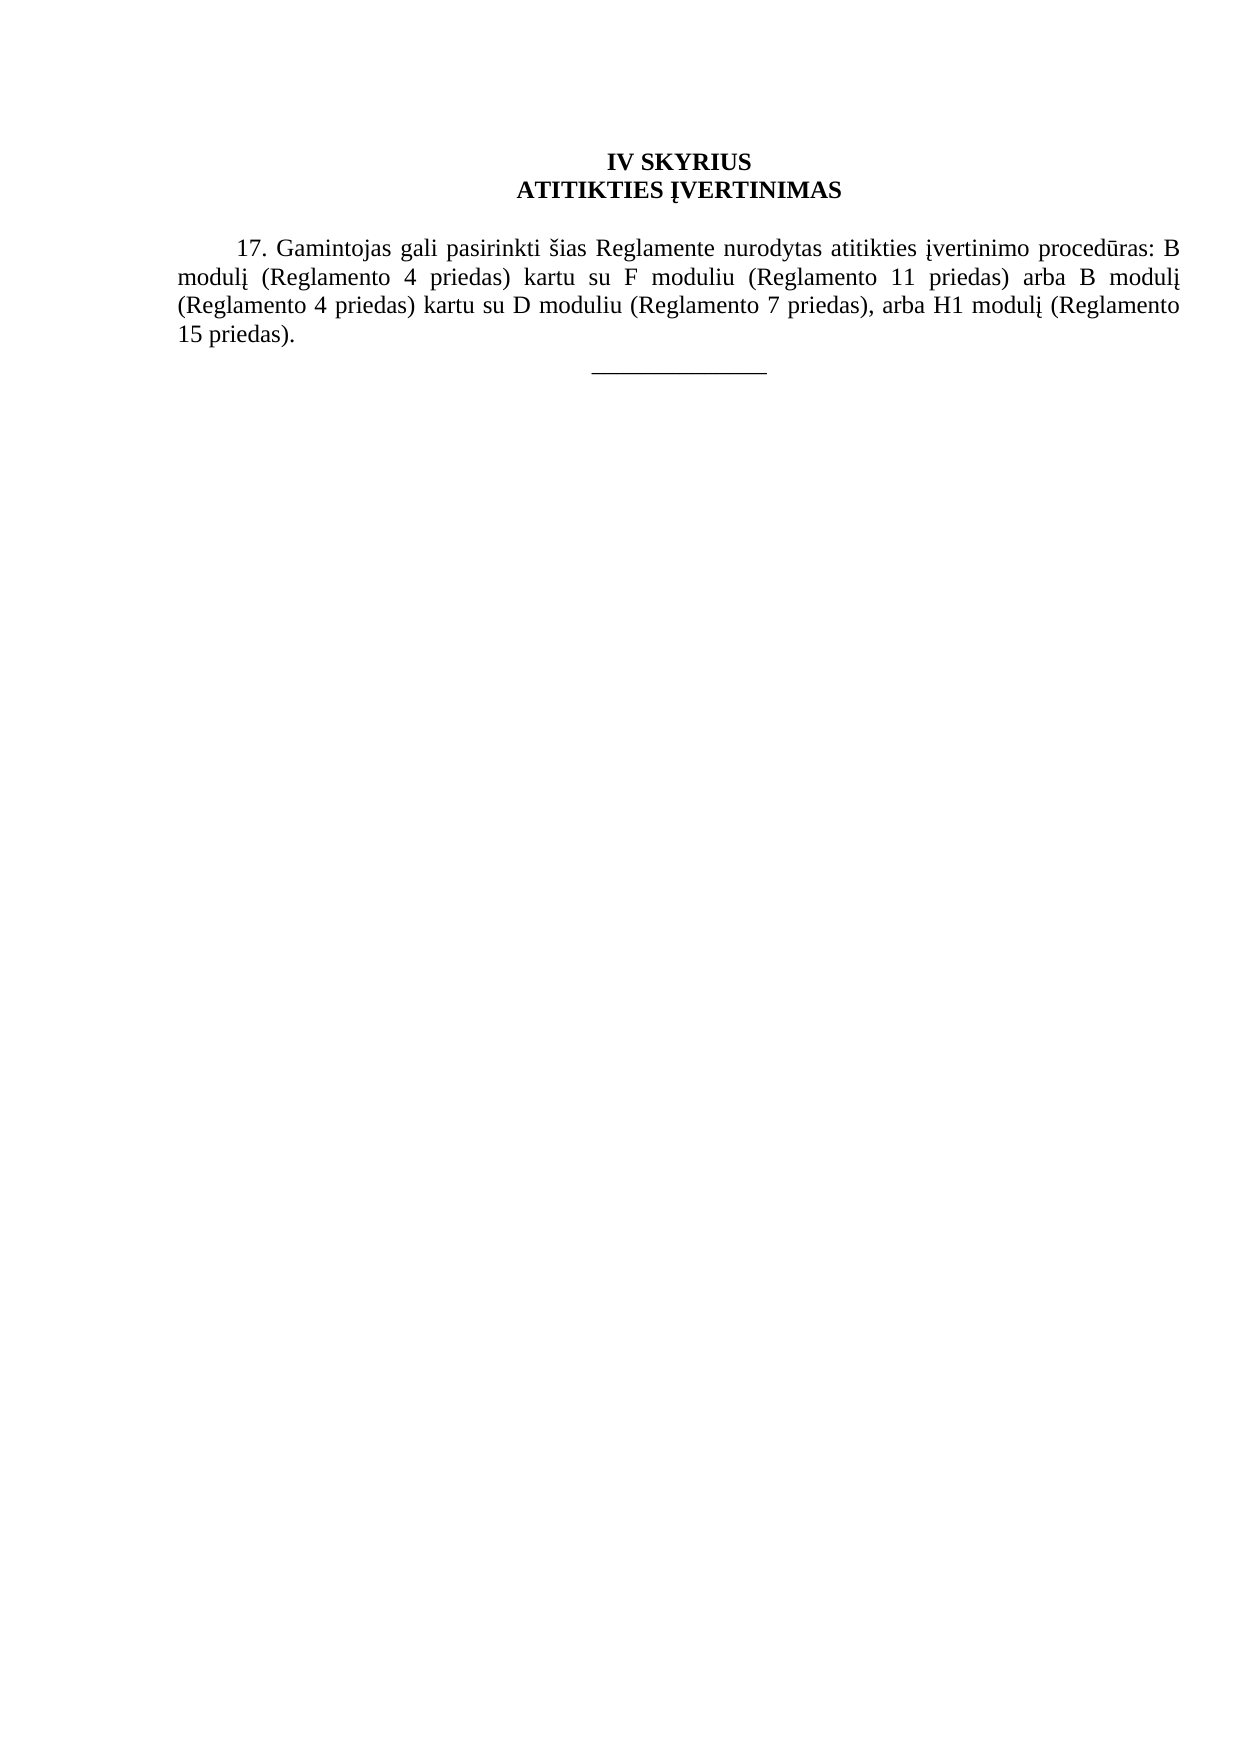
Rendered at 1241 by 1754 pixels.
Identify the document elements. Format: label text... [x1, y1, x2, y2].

text 17. Gamintojas gali pasirinkti šias Reglamente nurodytas atitikties įvertinimo procedūras: B modulį (Reglamento 4 priedas) kartu su F moduliu (Reglamento 11 priedas) arba B modulį (Reglamento 4 priedas) kartu su D moduliu (Reglamento 7 priedas), arba H1 modulį (Reglamento 15 priedas). [177, 233, 1181, 348]
text ______________ [177, 348, 1181, 377]
text IV SKYRIUS [177, 147, 1181, 176]
text ATITIKTIES ĮVERTINIMAS [177, 176, 1181, 204]
